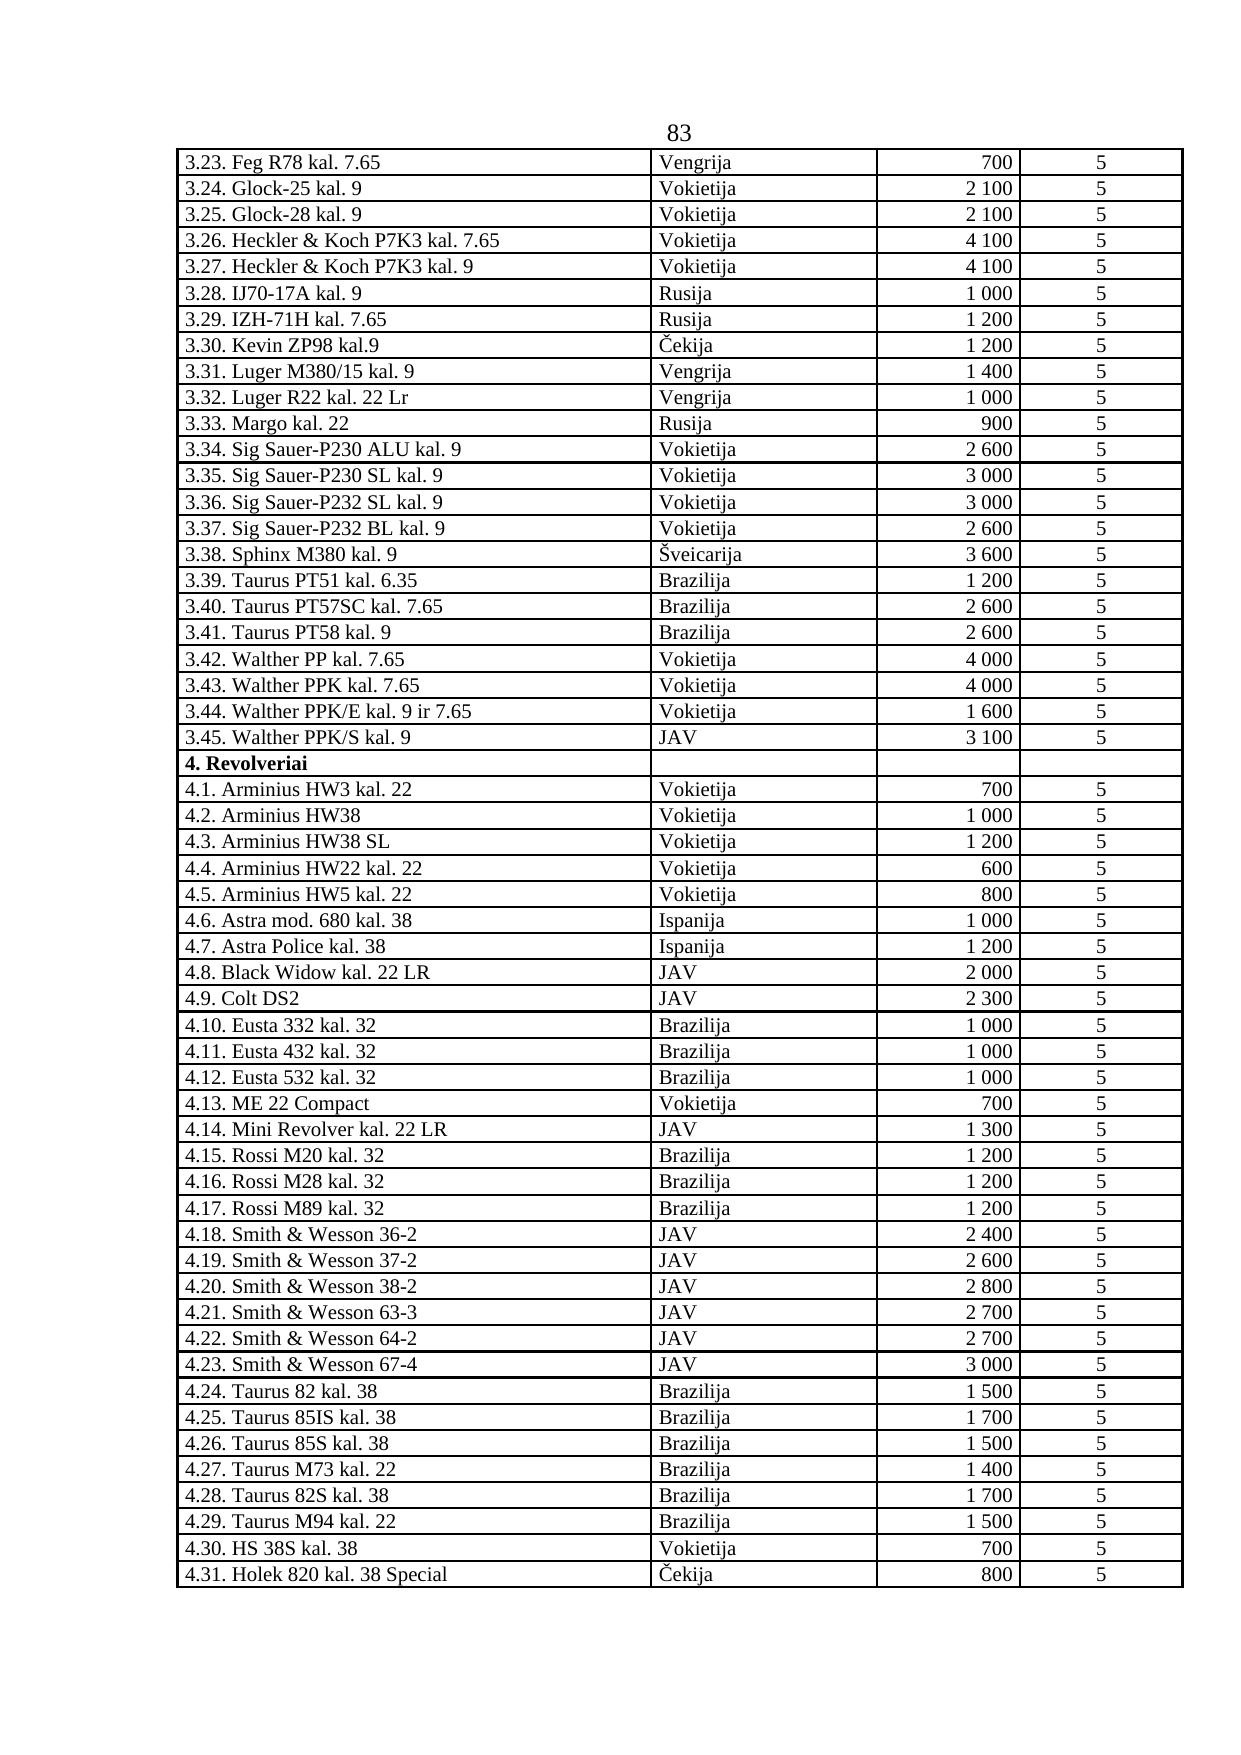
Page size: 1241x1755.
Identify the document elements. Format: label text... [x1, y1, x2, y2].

table_cell Brazilija [652, 1457, 876, 1481]
table_cell 1 500 [878, 1509, 1019, 1533]
table_cell 1 200 [878, 568, 1019, 592]
table_cell 4.7. Astra Police kal. 38 [179, 934, 650, 958]
table_cell 5 [1021, 385, 1181, 409]
table_cell 4.8. Black Widow kal. 22 LR [179, 960, 650, 984]
table_cell 700 [878, 150, 1019, 174]
table_cell 5 [1021, 986, 1181, 1010]
table_cell 4.14. Mini Revolver kal. 22 LR [179, 1117, 650, 1141]
table_cell 2 600 [878, 1248, 1019, 1272]
table_cell 3.28. IJ70-17A kal. 9 [179, 280, 650, 304]
table_cell Čekija [652, 1562, 876, 1586]
table_cell 3.31. Luger M380/15 kal. 9 [179, 359, 650, 383]
table_cell 1 700 [878, 1405, 1019, 1429]
table_cell 3.29. IZH-71H kal. 7.65 [179, 307, 650, 331]
table_cell 1 000 [878, 1039, 1019, 1063]
table_cell 2 300 [878, 986, 1019, 1010]
table_cell 4 000 [878, 646, 1019, 671]
table_cell 4.28. Taurus 82S kal. 38 [179, 1483, 650, 1507]
table_cell 5 [1021, 411, 1181, 435]
table_cell Brazilija [652, 1065, 876, 1089]
table_cell Brazilija [652, 1013, 876, 1037]
table_cell 5 [1021, 1039, 1181, 1063]
table_cell Vokietija [652, 1091, 876, 1115]
table_cell 5 [1021, 699, 1181, 723]
table_cell Rusija [652, 411, 876, 435]
table_cell 2 000 [878, 960, 1019, 984]
table_cell 4.3. Arminius HW38 SL [179, 830, 650, 853]
table_cell Vokietija [652, 856, 876, 880]
table_cell 3.27. Heckler & Koch P7K3 kal. 9 [179, 254, 650, 278]
table_cell 5 [1021, 1196, 1181, 1219]
table_cell Šveicarija [652, 542, 876, 566]
table_cell 4.24. Taurus 82 kal. 38 [179, 1379, 650, 1403]
table_cell 5 [1021, 228, 1181, 252]
table_cell 5 [1021, 1326, 1181, 1350]
table_cell 700 [878, 1535, 1019, 1559]
table_cell 4.21. Smith & Wesson 63-3 [179, 1300, 650, 1324]
table_cell 3.43. Walther PPK kal. 7.65 [179, 673, 650, 697]
table_cell 5 [1021, 1405, 1181, 1429]
table_cell 5 [1021, 646, 1181, 671]
table_cell Vokietija [652, 777, 876, 801]
table_cell 4.18. Smith & Wesson 36-2 [179, 1222, 650, 1246]
table_cell 1 400 [878, 1457, 1019, 1481]
table_cell 5 [1021, 1431, 1181, 1455]
table_cell Brazilija [652, 1379, 876, 1403]
table_cell 5 [1021, 1509, 1181, 1533]
table_cell 1 500 [878, 1379, 1019, 1403]
table_cell 4 100 [878, 254, 1019, 278]
table_cell 3.38. Sphinx M380 kal. 9 [179, 542, 650, 566]
table_cell JAV [652, 725, 876, 749]
table_cell 5 [1021, 856, 1181, 880]
table_cell 800 [878, 1562, 1019, 1586]
table_cell 5 [1021, 1274, 1181, 1298]
table_cell 2 600 [878, 594, 1019, 618]
table_cell 700 [878, 1091, 1019, 1115]
table_cell Brazilija [652, 1196, 876, 1219]
table_cell 1 200 [878, 1143, 1019, 1167]
table_cell 1 200 [878, 307, 1019, 331]
table_cell 4.4. Arminius HW22 kal. 22 [179, 856, 650, 880]
table_cell JAV [652, 1248, 876, 1272]
table_cell Vokietija [652, 646, 876, 671]
table_cell 1 000 [878, 385, 1019, 409]
table_cell 4.17. Rossi M89 kal. 32 [179, 1196, 650, 1219]
table_cell 1 000 [878, 908, 1019, 932]
table_cell 4.15. Rossi M20 kal. 32 [179, 1143, 650, 1167]
table_cell 5 [1021, 1353, 1181, 1376]
table_cell Ispanija [652, 908, 876, 932]
table_cell 1 700 [878, 1483, 1019, 1507]
table_cell 4.19. Smith & Wesson 37-2 [179, 1248, 650, 1272]
table_cell 5 [1021, 882, 1181, 906]
table_cell 4.26. Taurus 85S kal. 38 [179, 1431, 650, 1455]
table_cell 4.16. Rossi M28 kal. 32 [179, 1169, 650, 1193]
table_cell 5 [1021, 542, 1181, 566]
table_cell Brazilija [652, 1143, 876, 1167]
table_cell 3.39. Taurus PT51 kal. 6.35 [179, 568, 650, 592]
table_cell Brazilija [652, 1169, 876, 1193]
table_cell Vokietija [652, 699, 876, 723]
table_cell 5 [1021, 1222, 1181, 1246]
table_cell 1 400 [878, 359, 1019, 383]
table_cell 5 [1021, 1013, 1181, 1037]
table_cell 5 [1021, 594, 1181, 618]
table_cell 3 600 [878, 542, 1019, 566]
table_cell 5 [1021, 568, 1181, 592]
table_cell [1021, 751, 1181, 775]
table_cell 5 [1021, 516, 1181, 540]
table_cell 3.45. Walther PPK/S kal. 9 [179, 725, 650, 749]
table_cell 4.11. Eusta 432 kal. 32 [179, 1039, 650, 1063]
table_cell 3 000 [878, 490, 1019, 514]
table_cell 3 000 [878, 1353, 1019, 1376]
table_cell Vokietija [652, 1535, 876, 1559]
table_cell 4.9. Colt DS2 [179, 986, 650, 1010]
table_cell 3.25. Glock-28 kal. 9 [179, 202, 650, 226]
table_cell JAV [652, 1353, 876, 1376]
table_cell 4.25. Taurus 85IS kal. 38 [179, 1405, 650, 1429]
table_cell 4.27. Taurus M73 kal. 22 [179, 1457, 650, 1481]
table_cell 5 [1021, 1143, 1181, 1167]
table_cell JAV [652, 1300, 876, 1324]
table_cell 5 [1021, 176, 1181, 200]
table_cell 5 [1021, 1483, 1181, 1507]
table_cell 1 200 [878, 1196, 1019, 1219]
table_cell Vengrija [652, 385, 876, 409]
table_cell 3.44. Walther PPK/E kal. 9 ir 7.65 [179, 699, 650, 723]
table_cell 5 [1021, 1065, 1181, 1089]
table_cell 2 100 [878, 176, 1019, 200]
table_cell 3 100 [878, 725, 1019, 749]
table_cell 3.40. Taurus PT57SC kal. 7.65 [179, 594, 650, 618]
table_cell 1 200 [878, 1169, 1019, 1193]
table_cell 3.32. Luger R22 kal. 22 Lr [179, 385, 650, 409]
table_cell Brazilija [652, 1431, 876, 1455]
table_cell Rusija [652, 307, 876, 331]
table_cell 4 100 [878, 228, 1019, 252]
table_cell Vokietija [652, 437, 876, 461]
table_cell 3.23. Feg R78 kal. 7.65 [179, 150, 650, 174]
table_cell 5 [1021, 150, 1181, 174]
table_cell Brazilija [652, 1483, 876, 1507]
table_cell 1 000 [878, 1013, 1019, 1037]
table_cell 3.42. Walther PP kal. 7.65 [179, 646, 650, 671]
table_cell [878, 751, 1019, 775]
table_cell Ispanija [652, 934, 876, 958]
table_cell 5 [1021, 803, 1181, 827]
table_cell 3.36. Sig Sauer-P232 SL kal. 9 [179, 490, 650, 514]
table_cell 3.33. Margo kal. 22 [179, 411, 650, 435]
table_cell 4. Revolveriai [179, 751, 650, 775]
table_cell 900 [878, 411, 1019, 435]
table_cell Brazilija [652, 1405, 876, 1429]
table_cell 2 400 [878, 1222, 1019, 1246]
table_cell 3.37. Sig Sauer-P232 BL kal. 9 [179, 516, 650, 540]
table_cell 5 [1021, 464, 1181, 487]
table_cell Vokietija [652, 464, 876, 487]
table_cell Vokietija [652, 176, 876, 200]
table_cell Vengrija [652, 359, 876, 383]
table_cell 2 700 [878, 1326, 1019, 1350]
table_cell 2 600 [878, 620, 1019, 644]
table_cell 1 300 [878, 1117, 1019, 1141]
table_cell 3.26. Heckler & Koch P7K3 kal. 7.65 [179, 228, 650, 252]
table_cell [652, 751, 876, 775]
table_cell 3.41. Taurus PT58 kal. 9 [179, 620, 650, 644]
table_cell 4.12. Eusta 532 kal. 32 [179, 1065, 650, 1089]
table_cell 5 [1021, 1169, 1181, 1193]
table_cell 5 [1021, 1117, 1181, 1141]
table_cell 4.22. Smith & Wesson 64-2 [179, 1326, 650, 1350]
table_cell Vokietija [652, 202, 876, 226]
table_cell 5 [1021, 1248, 1181, 1272]
table_cell 5 [1021, 1562, 1181, 1586]
table_cell 5 [1021, 908, 1181, 932]
table_cell Brazilija [652, 1509, 876, 1533]
table_cell Vokietija [652, 516, 876, 540]
table_cell 5 [1021, 934, 1181, 958]
table_cell Vengrija [652, 150, 876, 174]
table_cell 5 [1021, 777, 1181, 801]
table_cell 4.23. Smith & Wesson 67-4 [179, 1353, 650, 1376]
table_cell 4.10. Eusta 332 kal. 32 [179, 1013, 650, 1037]
table_cell 3 000 [878, 464, 1019, 487]
table_cell 2 600 [878, 437, 1019, 461]
table_cell 5 [1021, 202, 1181, 226]
table_cell Brazilija [652, 620, 876, 644]
table_cell Vokietija [652, 673, 876, 697]
table_cell 4.30. HS 38S kal. 38 [179, 1535, 650, 1559]
table_cell 2 100 [878, 202, 1019, 226]
table_cell 3.35. Sig Sauer-P230 SL kal. 9 [179, 464, 650, 487]
table_cell JAV [652, 1326, 876, 1350]
table_cell 2 800 [878, 1274, 1019, 1298]
table_cell 4.31. Holek 820 kal. 38 Special [179, 1562, 650, 1586]
table_cell 4.13. ME 22 Compact [179, 1091, 650, 1115]
table_cell 5 [1021, 620, 1181, 644]
table_cell 4.1. Arminius HW3 kal. 22 [179, 777, 650, 801]
table_cell JAV [652, 1117, 876, 1141]
table_cell 3.30. Kevin ZP98 kal.9 [179, 333, 650, 357]
table_cell 1 000 [878, 1065, 1019, 1089]
table_cell 4.6. Astra mod. 680 kal. 38 [179, 908, 650, 932]
table_cell JAV [652, 1222, 876, 1246]
table_cell 4 000 [878, 673, 1019, 697]
table_cell 5 [1021, 1457, 1181, 1481]
table_cell 1 600 [878, 699, 1019, 723]
table_cell Vokietija [652, 490, 876, 514]
table_cell 5 [1021, 1535, 1181, 1559]
table_cell Vokietija [652, 803, 876, 827]
table_cell Rusija [652, 280, 876, 304]
table_cell JAV [652, 960, 876, 984]
table_cell 5 [1021, 437, 1181, 461]
table_cell JAV [652, 986, 876, 1010]
table_cell 3.24. Glock-25 kal. 9 [179, 176, 650, 200]
table_cell 5 [1021, 307, 1181, 331]
table_cell 5 [1021, 1091, 1181, 1115]
table_cell 5 [1021, 280, 1181, 304]
table_cell 600 [878, 856, 1019, 880]
table_cell JAV [652, 1274, 876, 1298]
table_cell 1 200 [878, 830, 1019, 853]
table_cell 1 200 [878, 333, 1019, 357]
table_cell 4.5. Arminius HW5 kal. 22 [179, 882, 650, 906]
table_cell 4.20. Smith & Wesson 38-2 [179, 1274, 650, 1298]
table_cell 4.29. Taurus M94 kal. 22 [179, 1509, 650, 1533]
table_cell 5 [1021, 960, 1181, 984]
table_cell 5 [1021, 673, 1181, 697]
table_cell 5 [1021, 490, 1181, 514]
table_cell 5 [1021, 333, 1181, 357]
table_cell 1 500 [878, 1431, 1019, 1455]
table_cell 5 [1021, 359, 1181, 383]
table_cell Brazilija [652, 1039, 876, 1063]
table_cell Vokietija [652, 830, 876, 853]
table_cell 1 000 [878, 280, 1019, 304]
table_cell Vokietija [652, 254, 876, 278]
table_cell Brazilija [652, 594, 876, 618]
table_cell 700 [878, 777, 1019, 801]
table_cell 5 [1021, 1379, 1181, 1403]
table_cell 2 700 [878, 1300, 1019, 1324]
table_cell 2 600 [878, 516, 1019, 540]
table_cell 5 [1021, 830, 1181, 853]
table_cell 5 [1021, 725, 1181, 749]
table_cell 5 [1021, 254, 1181, 278]
table_cell Čekija [652, 333, 876, 357]
table_cell 1 200 [878, 934, 1019, 958]
table_cell Brazilija [652, 568, 876, 592]
table_cell 1 000 [878, 803, 1019, 827]
table_cell Vokietija [652, 882, 876, 906]
table_cell 5 [1021, 1300, 1181, 1324]
table_cell 800 [878, 882, 1019, 906]
table_cell 3.34. Sig Sauer-P230 ALU kal. 9 [179, 437, 650, 461]
table_cell Vokietija [652, 228, 876, 252]
table_cell 4.2. Arminius HW38 [179, 803, 650, 827]
